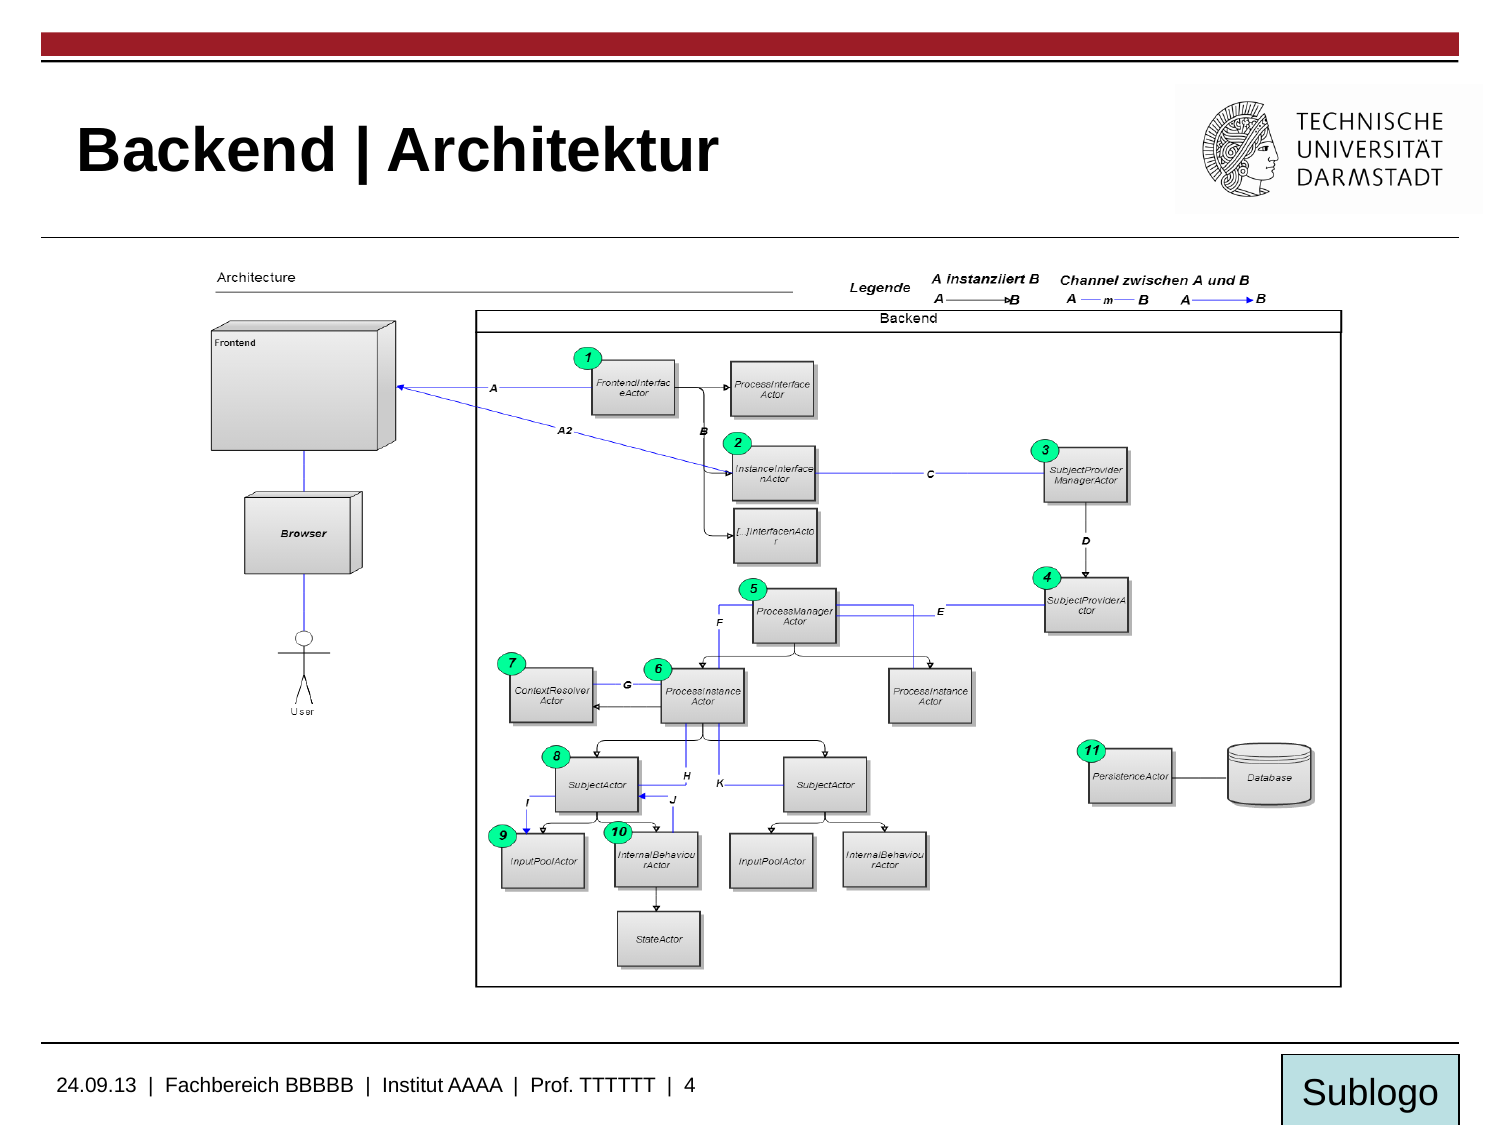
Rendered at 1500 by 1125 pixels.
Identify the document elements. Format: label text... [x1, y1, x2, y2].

picture [177, 265, 1359, 1001]
picture [1175, 84, 1483, 214]
title Backend | Architektur [62, 101, 1152, 207]
